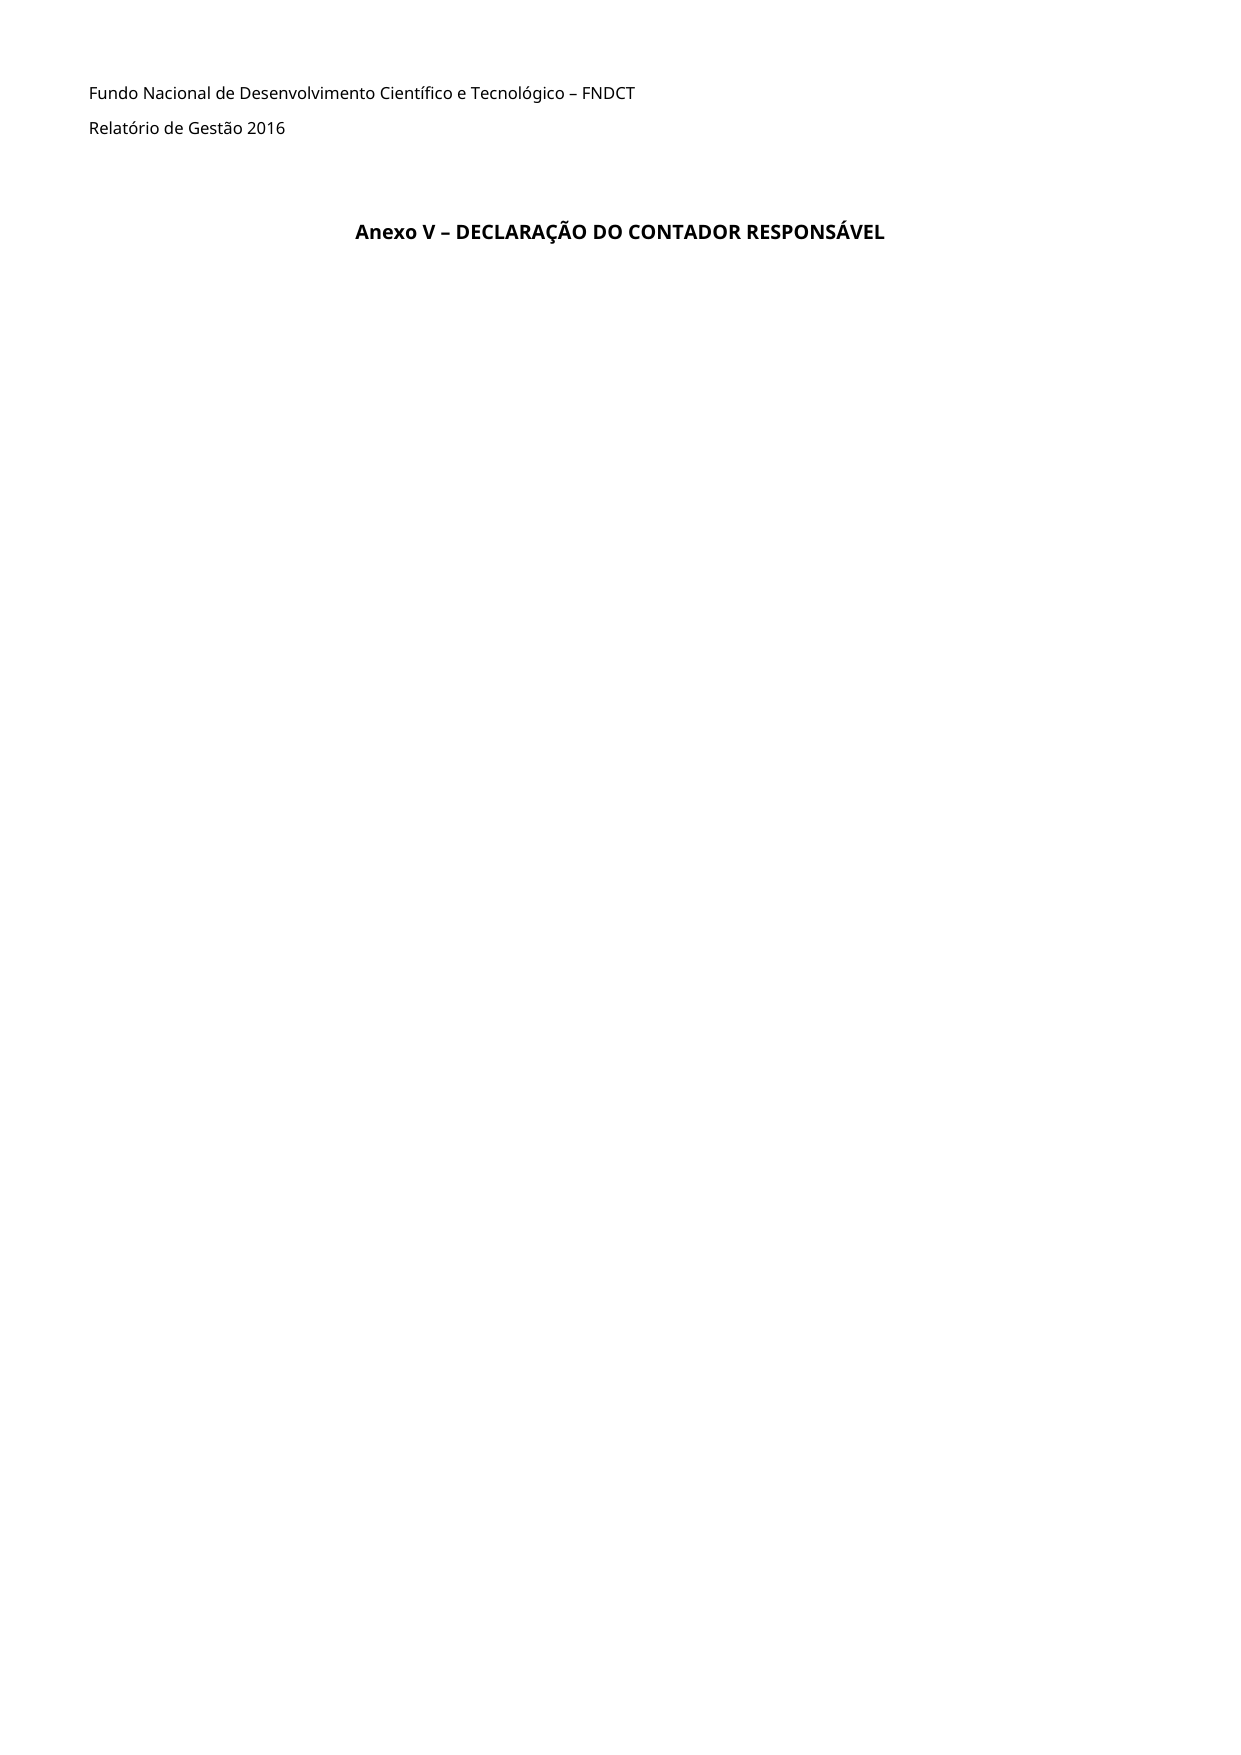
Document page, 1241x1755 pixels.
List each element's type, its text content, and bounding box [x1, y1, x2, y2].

text Anexo V – DECLARAÇÃO DO CONTADOR RESPONSÁVEL [89, 218, 1152, 245]
